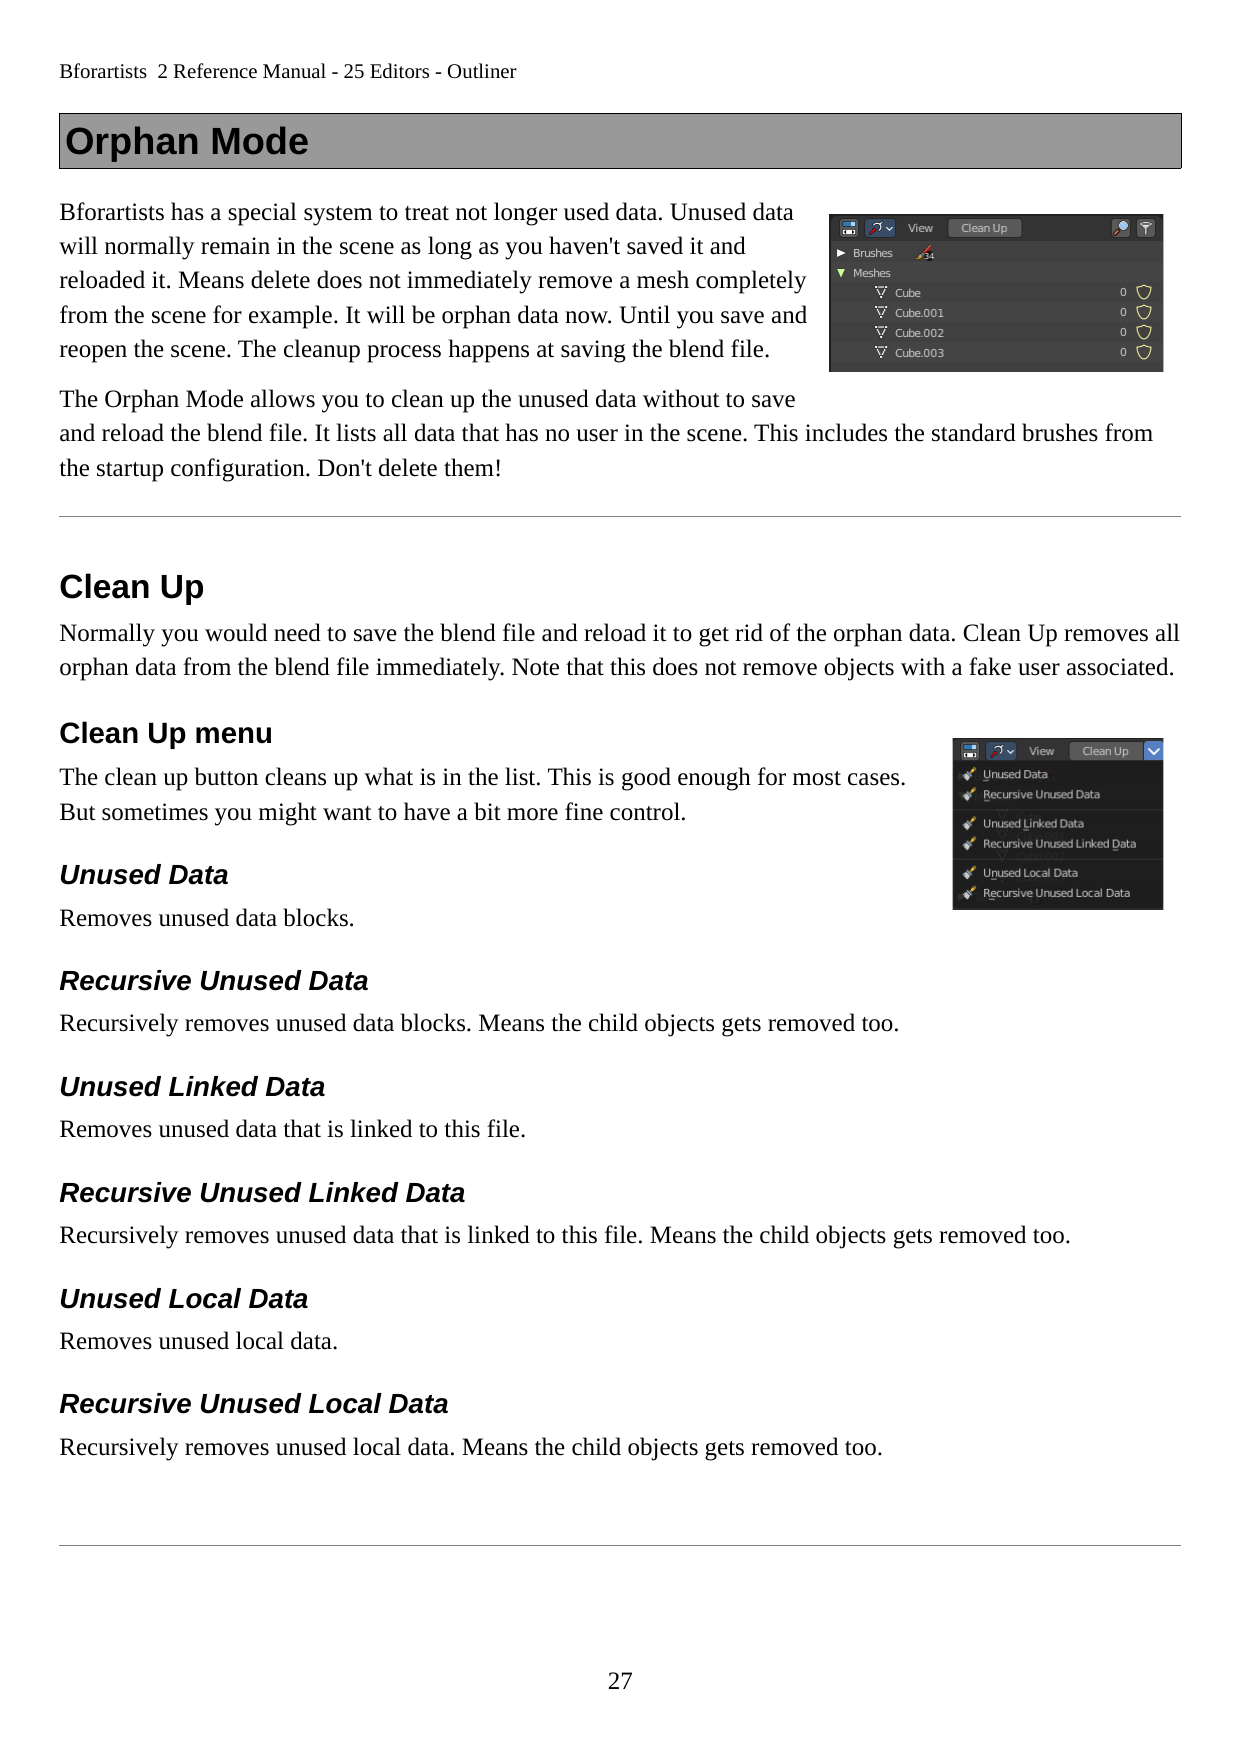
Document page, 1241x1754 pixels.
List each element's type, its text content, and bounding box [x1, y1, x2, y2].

text Recursively removes unused local data. Means the child objects gets removed too. [59, 1432, 1181, 1461]
text Recursively removes unused data that is linked to this file. Means the child objects gets removed too. [59, 1220, 1181, 1249]
subtitle Recursive Unused Local Data [59, 1388, 1181, 1420]
subtitle Unused Data [59, 858, 952, 890]
subtitle Clean Up menu [59, 716, 1181, 750]
picture [952, 738, 1164, 910]
subtitle Unused Linked Data [59, 1070, 1181, 1102]
table_header Orphan Mode [60, 114, 1181, 168]
subtitle [1164, 858, 1181, 890]
text Removes unused data blocks. [59, 903, 1181, 931]
text The Orphan Mode allows you to clean up the unused data without to save and reload the blend file. It lists all data that has no user in the scene. This includes the standard brushes from the startup configuration. Don't delete them! [59, 384, 1181, 481]
subtitle Unused Local Data [59, 1282, 1181, 1314]
text Bforartists has a special system to treat not longer used data. Unused data will normally remain in the scene as long as you haven't saved it and reloaded it. Means delete does not immediately remove a mesh completely from the scene for example. It will be orphan data now. Until you save and reopen the scene. The cleanup process happens at saving the blend file. [59, 197, 1181, 363]
subtitle Recursive Unused Linked Data [59, 1176, 1181, 1208]
text Removes unused data that is linked to this file. [59, 1114, 1181, 1143]
text Recursively removes unused data blocks. Means the child objects gets removed too. [59, 1008, 1181, 1037]
subtitle Clean Up [59, 567, 1181, 605]
subtitle Recursive Unused Data [59, 964, 1181, 996]
text Normally you would need to save the blend file and reload it to get rid of the orphan data. Clean Up removes all orphan data from the blend file immediately. Note that this does not remove objects with a fake user associated. [59, 618, 1181, 681]
text The clean up button cleans up what is in the list. This is good enough for most cases. But sometimes you might want to have a bit more fine control. [59, 762, 952, 825]
text Removes unused local data. [59, 1326, 1181, 1355]
picture [829, 214, 1164, 372]
